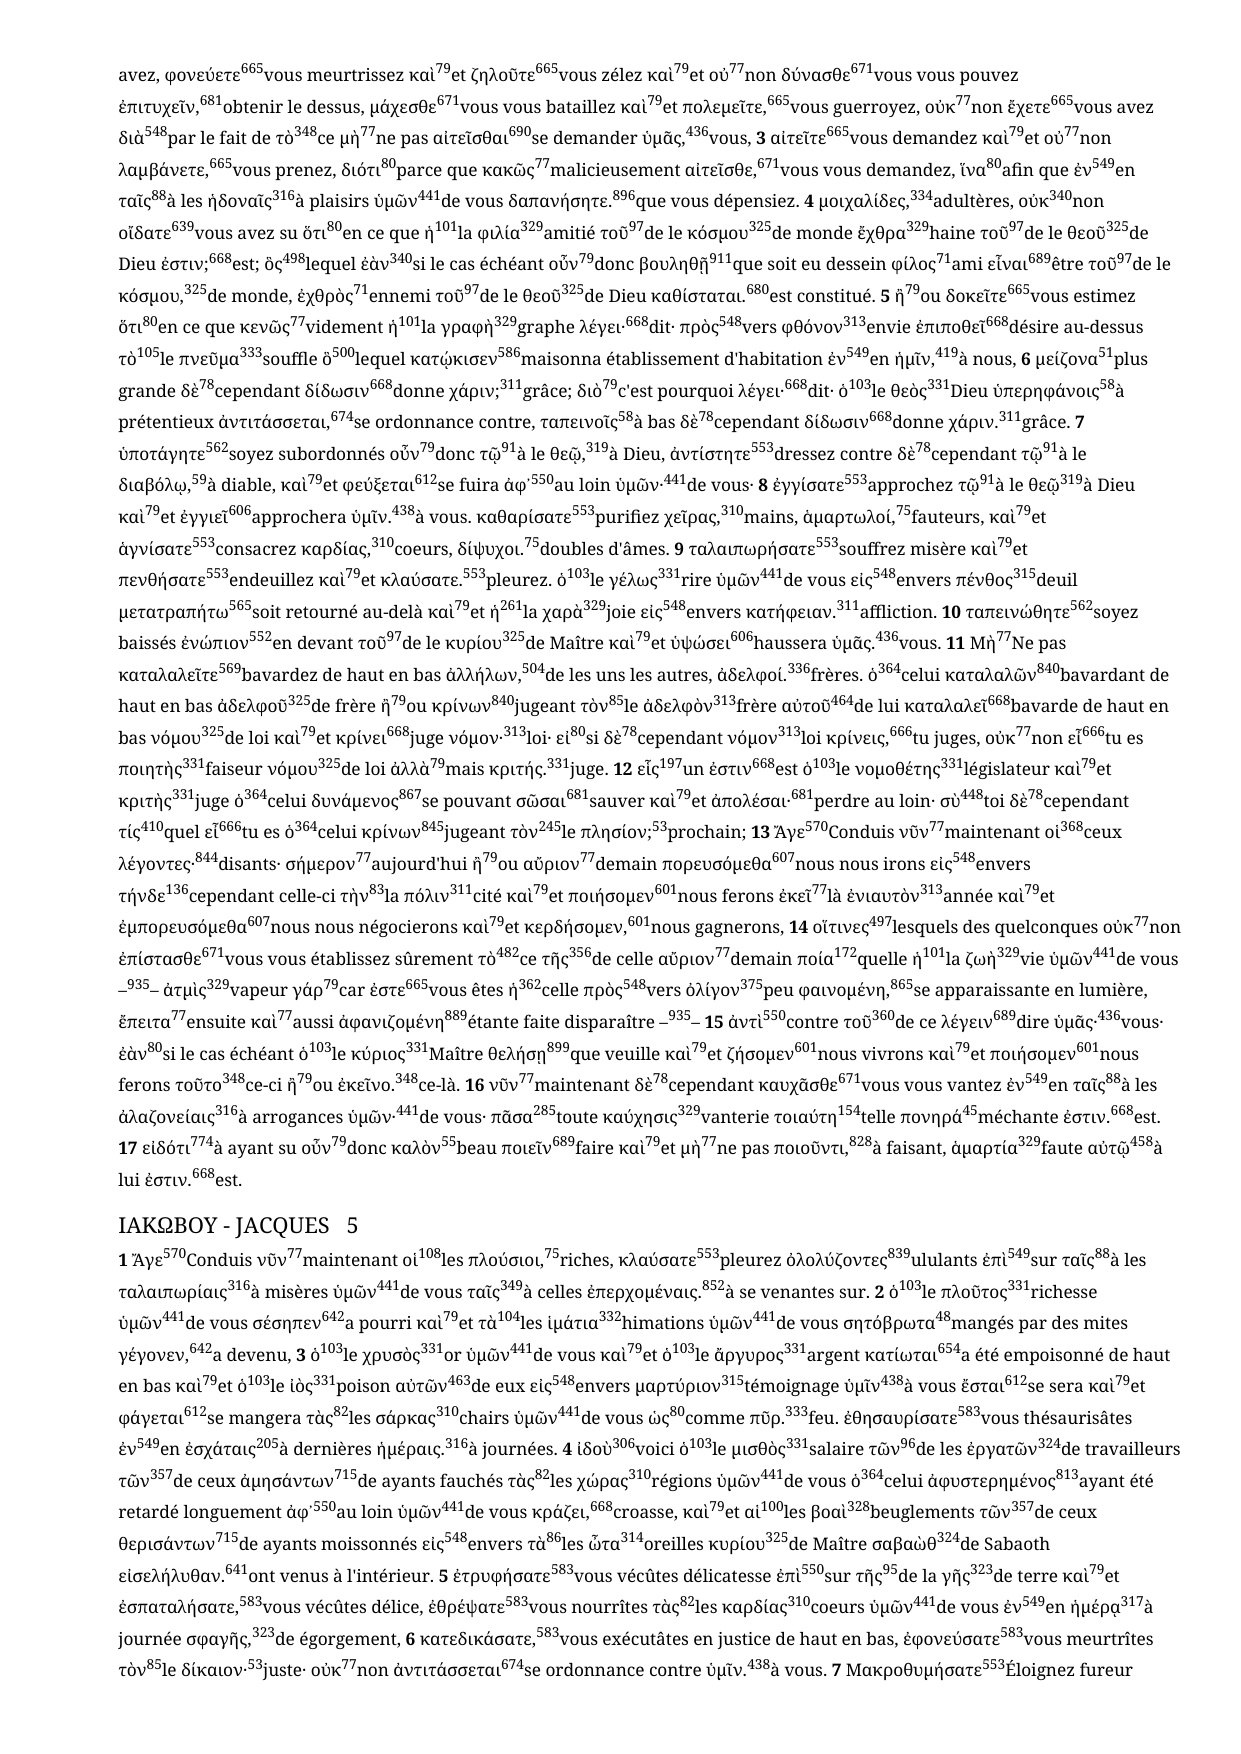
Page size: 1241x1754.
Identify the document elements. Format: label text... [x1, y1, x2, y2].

text ΙΑΚΩΒΟΥ - JACQUES 5 [118, 1210, 1181, 1240]
text 1 Πόθεν77D'où? πόλεμοι330guerres καὶ79et πόθεν77d'où? μάχαι328batailles ἐν549en ὑμῖν;438à vous; οὐκ340non ἐντεῦθεν,77d'ici, ἐκ550hors τῶν94de les ἡδονῶν322de plaisirs ὑμῶν441de vous τῶν355de celles στρατευομένων858de se guerroyantes en soldat ἐν549en τοῖς92à les μέλεσιν320à membres ὑμῶν;441de vous; 2 ἐπιθυμεῖτε665vous désirez en fureur καὶ79et οὐκ77non ἔχετε,665vous avez, φονεύετε665vous meurtrissez καὶ79et ζηλοῦτε665vous zélez καὶ79et οὐ77non δύνασθε671vous vous pouvez ἐπιτυχεῖν,681obtenir le dessus, μάχεσθε671vous vous bataillez καὶ79et πολεμεῖτε,665vous guerroyez, οὐκ77non ἔχετε665vous avez διὰ548par le fait de τὸ348ce μὴ77ne pas αἰτεῖσθαι690se demander ὑμᾶς,436vous, 3 αἰτεῖτε665vous demandez καὶ79et οὐ77non λαμβάνετε,665vous prenez, διότι80parce que κακῶς77malicieusement αἰτεῖσθε,671vous vous demandez, ἵνα80afin que ἐν549en ταῖς88à les ἡδοναῖς316à plaisirs ὑμῶν441de vous δαπανήσητε.896que vous dépensiez. 4 μοιχαλίδες,334adultères, οὐκ340non οἴδατε639vous avez su ὅτι80en ce que ἡ101la φιλία329amitié τοῦ97de le κόσμου325de monde ἔχθρα329haine τοῦ97de le θεοῦ325de Dieu ἐστιν;668est; ὃς498lequel ἐὰν340si le cas échéant οὖν79donc βουληθῇ911que soit eu dessein φίλος71ami εἶναι689être τοῦ97de le κόσμου,325de monde, ἐχθρὸς71ennemi τοῦ97de le θεοῦ325de Dieu καθίσταται.680est constitué. 5 ἢ79ou δοκεῖτε665vous estimez ὅτι80en ce que κενῶς77videment ἡ101la γραφὴ329graphe λέγει·668dit· πρὸς548vers φθόνον313envie ἐπιποθεῖ668désire au-dessus τὸ105le πνεῦμα333souffle ὃ500lequel κατῴκισεν586maisonna établissement d'habitation ἐν549en ἡμῖν,419à nous, 6 μείζονα51plus grande δὲ78cependant δίδωσιν668donne χάριν;311grâce; διὸ79c'est pourquoi λέγει·668dit· ὁ103le θεὸς331Dieu ὑπερηφάνοις58à prétentieux ἀντιτάσσεται,674se ordonnance contre, ταπεινοῖς58à bas δὲ78cependant δίδωσιν668donne χάριν.311grâce. 7 ὑποτάγητε562soyez subordonnés οὖν79donc τῷ91à le θεῷ,319à Dieu, ἀντίστητε553dressez contre δὲ78cependant τῷ91à le διαβόλῳ,59à diable, καὶ79et φεύξεται612se fuira ἀφ᾽550au loin ὑμῶν·441de vous· 8 ἐγγίσατε553approchez τῷ91à le θεῷ319à Dieu καὶ79et ἐγγιεῖ606approchera ὑμῖν.438à vous. καθαρίσατε553purifiez χεῖρας,310mains, ἁμαρτωλοί,75fauteurs, καὶ79et ἁγνίσατε553consacrez καρδίας,310coeurs, δίψυχοι.75doubles d'âmes. 9 ταλαιπωρήσατε553souffrez misère καὶ79et πενθήσατε553endeuillez καὶ79et κλαύσατε.553pleurez. ὁ103le γέλως331rire ὑμῶν441de vous εἰς548envers πένθος315deuil μετατραπήτω565soit retourné au-delà καὶ79et ἡ261la χαρὰ329joie εἰς548envers κατήφειαν.311affliction. 10 ταπεινώθητε562soyez baissés ἐνώπιον552en devant τοῦ97de le κυρίου325de Maître καὶ79et ὑψώσει606haussera ὑμᾶς.436vous. 11 Μὴ77Ne pas καταλαλεῖτε569bavardez de haut en bas ἀλλήλων,504de les uns les autres, ἀδελφοί.336frères. ὁ364celui καταλαλῶν840bavardant de haut en bas ἀδελφοῦ325de frère ἢ79ou κρίνων840jugeant τὸν85le ἀδελφὸν313frère αὐτοῦ464de lui καταλαλεῖ668bavarde de haut en bas νόμου325de loi καὶ79et κρίνει668juge νόμον·313loi· εἰ80si δὲ78cependant νόμον313loi κρίνεις,666tu juges, οὐκ77non εἶ666tu es ποιητὴς331faiseur νόμου325de loi ἀλλὰ79mais κριτής.331juge. 12 εἷς197un ἐστιν668est ὁ103le νομοθέτης331législateur καὶ79et κριτὴς331juge ὁ364celui δυνάμενος867se pouvant σῶσαι681sauver καὶ79et ἀπολέσαι·681perdre au loin· σὺ448toi δὲ78cependant τίς410quel εἶ666tu es ὁ364celui κρίνων845jugeant τὸν245le πλησίον;53prochain; 13 Ἄγε570Conduis νῦν77maintenant οἱ368ceux λέγοντες·844disants· σήμερον77aujourd'hui ἢ79ou αὔριον77demain πορευσόμεθα607nous nous irons εἰς548envers τήνδε136cependant celle-ci τὴν83la πόλιν311cité καὶ79et ποιήσομεν601nous ferons ἐκεῖ77là ἐνιαυτὸν313année καὶ79et ἐμπορευσόμεθα607nous nous négocierons καὶ79et κερδήσομεν,601nous gagnerons, 14 οἵτινες497lesquels des quelconques οὐκ77non ἐπίστασθε671vous vous établissez sûrement τὸ482ce τῆς356de celle αὔριον77demain ποία172quelle ἡ101la ζωὴ329vie ὑμῶν441de vous –935– ἀτμὶς329vapeur γάρ79car ἐστε665vous êtes ἡ362celle πρὸς548vers ὀλίγον375peu φαινομένη,865se apparaissante en lumière, ἔπειτα77ensuite καὶ77aussi ἀφανιζομένη889étante faite disparaître –935– 15 ἀντὶ550contre τοῦ360de ce λέγειν689dire ὑμᾶς·436vous· ἐὰν80si le cas échéant ὁ103le κύριος331Maître θελήσῃ899que veuille καὶ79et ζήσομεν601nous vivrons καὶ79et ποιήσομεν601nous ferons τοῦτο348ce-ci ἢ79ou ἐκεῖνο.348ce-là. 16 νῦν77maintenant δὲ78cependant καυχᾶσθε671vous vous vantez ἐν549en ταῖς88à les ἀλαζονείαις316à arrogances ὑμῶν·441de vous· πᾶσα285toute καύχησις329vanterie τοιαύτη154telle πονηρά45méchante ἐστιν.668est. 17 εἰδότι774à ayant su οὖν79donc καλὸν55beau ποιεῖν689faire καὶ79et μὴ77ne pas ποιοῦντι,828à faisant, ἁμαρτία329faute αὐτῷ458à lui ἐστιν.668est. [118, 59, 1181, 1191]
text 1 Ἄγε570Conduis νῦν77maintenant οἱ108les πλούσιοι,75riches, κλαύσατε553pleurez ὀλολύζοντες839ululants ἐπὶ549sur ταῖς88à les ταλαιπωρίαις316à misères ὑμῶν441de vous ταῖς349à celles ἐπερχομέναις.852à se venantes sur. 2 ὁ103le πλοῦτος331richesse ὑμῶν441de vous σέσηπεν642a pourri καὶ79et τὰ104les ἱμάτια332himations ὑμῶν441de vous σητόβρωτα48mangés par des mites γέγονεν,642a devenu, 3 ὁ103le χρυσὸς331or ὑμῶν441de vous καὶ79et ὁ103le ἄργυρος331argent κατίωται654a été empoisonné de haut en bas καὶ79et ὁ103le ἰὸς331poison αὐτῶν463de eux εἰς548envers μαρτύριον315témoignage ὑμῖν438à vous ἔσται612se sera καὶ79et φάγεται612se mangera τὰς82les σάρκας310chairs ὑμῶν441de vous ὡς80comme πῦρ.333feu. ἐθησαυρίσατε583vous thésaurisâtes ἐν549en ἐσχάταις205à dernières ἡμέραις.316à journées. 4 ἰδοὺ306voici ὁ103le μισθὸς331salaire τῶν96de les ἐργατῶν324de travailleurs τῶν357de ceux ἀμησάντων715de ayants fauchés τὰς82les χώρας310régions ὑμῶν441de vous ὁ364celui ἀφυστερημένος813ayant été retardé longuement ἀφ᾽550au loin ὑμῶν441de vous κράζει,668croasse, καὶ79et αἱ100les βοαὶ328beuglements τῶν357de ceux θερισάντων715de ayants moissonnés εἰς548envers τὰ86les ὦτα314oreilles κυρίου325de Maître σαβαὼθ324de Sabaoth εἰσελήλυθαν.641ont venus à l'intérieur. 5 ἐτρυφήσατε583vous vécûtes délicatesse ἐπὶ550sur τῆς95de la γῆς323de terre καὶ79et ἐσπαταλήσατε,583vous vécûtes délice, ἐθρέψατε583vous nourrîtes τὰς82les καρδίας310coeurs ὑμῶν441de vous ἐν549en ἡμέρᾳ317à journée σφαγῆς,323de égorgement, 6 κατεδικάσατε,583vous exécutâtes en justice de haut en bas, ἐφονεύσατε583vous meurtrîtes τὸν85le δίκαιον·53juste· οὐκ77non ἀντιτάσσεται674se ordonnance contre ὑμῖν.438à vous. 7 Μακροθυμήσατε553Éloignez fureur οὖν,79donc, ἀδελφοί,336frères, ἕως552jusqu'à ce que τῆς95de la παρουσίας323de présence τοῦ97de le κυρίου.325de Maître. ἰδοὺ306voici ὁ103le γεωργὸς331cultivateur ἐκδέχεται674se attend τὸν85le τίμιον4de valeur καρπὸν313fruit τῆς95de la γῆς323de terre μακροθυμῶν840éloignant fureur ἐπ᾽549sur αὐτῷ,458à lui, ἕως80jusqu'à ce que λάβῃ899que prenne πρόϊμον53précoce καὶ79et ὄψιμον.53tardif. 8 μακροθυμήσατε553éloignez fureur καὶ77aussi ὑμεῖς,447vous, στηρίξατε553fixez τὰς82les καρδίας310coeurs ὑμῶν,441de vous, ὅτι80en ce que ἡ101la παρουσία329présence τοῦ97de le κυρίου325de Maître ἤγγικεν.642a approché. 9 μὴ77ne pas στενάζετε,569soupirez, ἀδελφοί,336frères, κατ᾽550contre ἀλλήλων,504de les uns les autres, ἵνα80afin que μὴ77ne pas κριθῆτε·908que vous soyez jugé· ἰδοὺ306voici ὁ103le κριτὴς331juge πρὸ550d'avant τῶν94de les θυρῶν322de portes ἕστηκεν.642a dressé. 10 ὑπόδειγμα315sous-échantillon λάβετε,553prenez, ἀδελφοί,336frères, τῆς95de la κακοπαθείας323de souffrance du mal καὶ79et τῆς95de la μακροθυμίας323de distance de fureur τοὺς84les προφήτας312prophètes οἳ497lesquels ἐλάλησαν585bavardèrent ἐν549en τῷ93à le ὀνόματι321à nom κυρίου.325de Maître. 11 ἰδοὺ306voici μακαρίζομεν663nous estimons bienheureux τοὺς345ceux ὑπομείναντας·706ayants résistés en restant sous· τὴν83la ὑπομονὴν311résistance Ἰὼβ325de Iob ἠκούσατε583vous écoutâtes καὶ79et τὸ87le τέλος315achèvement κυρίου325de Maître εἴδετε,583vous vîtes, ὅτι80en ce que πολύσπλαγχνός71de grande entraille ἐστιν668est ὁ103le κύριος331Maître καὶ79et οἰκτίρμων.71compatissant. 12 Πρὸ550D'avant πάντων385de tous δέ,78cependant, ἀδελφοί336frères μου,424de moi, μὴ77ne pas ὀμνύετε569jurez μήτε79et ni τὸν85le οὐρανὸν313ciel μήτε79et ni τὴν83la γῆν311terre μήτε79et ni ἄλλον373autre τινὰ269un quelconque ὅρκον·313serment· ἤτω572soit δὲ78cependant ὑμῶν441de vous τὸ265le ναὶ333oui ναὶ333oui καὶ79et τὸ265le οὒ340non οὔ,340non, ἵνα80afin que μὴ77ne pas ὑπὸ548sous κρίσιν311jugement πέσητε.896que vous tombiez. 13 Κακοπαθεῖ668Souffre le mal τις390un quelconque ἐν549en ὑμῖν,438à vous, προσευχέσθω·576se prie· εὐθυμεῖ668est bien en fureur τις,390un quelconque, ψαλλέτω·572psalmodie· 14 ἀσθενεῖ668est infirme τις390un quelconque ἐν549en ὑμῖν,438à vous, προσκαλεσάσθω560se appelle auprès τοὺς84les πρεσβυτέρους52plus anciens τῆς95de la ἐκκλησίας323de église καὶ79et προσευξάσθωσαν559se prient ἐπ᾽548sur αὐτὸν452lui ἀλείψαντες720ayants huilés αὐτὸν452lui ἐλαίῳ321à huile d'olive ἐν549en τῷ93à le ὀνόματι321à nom τοῦ97de le κυρίου.325de Maître. 15 καὶ79et ἡ101la εὐχὴ329souhait τῆς95de la πίστεως323de croyance σώσει606sauvera τὸν346celui κάμνοντα822fatiguant καὶ79et ἐγερεῖ606éveillera αὐτὸν452lui ὁ103le κύριος·331Maître· κἂν80et si ἁμαρτίας310fautes ᾖ921que soit πεποιηκώς,783ayant fait, ἀφεθήσεται619sera abandonné αὐτῷ.458à lui. 16 ἐξομολογεῖσθε573que vous vous avouez à l'excès οὖν79donc ἀλλήλοις502à les uns les autres τὰς242les ἁμαρτίας310fautes καὶ79et προσεύχεσθε573que vous vous priez ὑπὲρ550au-dessus ἀλλήλων,504de les uns les autres, ὅπως80de telle manière que ἰαθῆτε.908que vous soyez guéri. πολὺ375nombreux ἰσχύει668a la ténacité δέησις329supplication δικαίου65de juste ἐνεργουμένη.865se énergisante. 17 Ἠλίας331Élia ἄνθρωπος331être humain ἦν625était ὁμοιοπαθὴς22de similaire souffrance ἡμῖν419à nous καὶ79et προσευχῇ317à prière προσηύξατο592se pria τοῦ360de ce μὴ77ne pas βρέξαι,681pleuvoir, καὶ79et οὐκ77non ἔβρεξεν586plut ἐπὶ550sur τῆς95de la γῆς323de terre ἐνιαυτοὺς312années τρεῖς178trois καὶ79et μῆνας312mois ἕξ·178six· 18 καὶ79et πάλιν77de nouveau προσηύξατο,592se pria, καὶ79et ὁ103le οὐρανὸς331ciel ὑετὸν313pluie ἔδωκεν586donna καὶ79et ἡ101la γῆ329terre ἐβλάστησεν586germa τὸν85le καρπὸν313fruit αὐτῆς.462de elle. 19 Ἀδελφοί336Frères μου,424de moi, ἐάν80si le cas échéant τις390un quelconque ἐν549en ὑμῖν438à vous πλανηθῇ911que soit égaré ἀπὸ550au loin τῆς95de la ἀληθείας323de vérité καὶ79et ἐπιστρέψῃ899que tourne sur τις390un quelconque αὐτόν,452lui, 20 γινωσκέτω572connaisse ὅτι80en ce que ὁ364celui ἐπιστρέψας721ayant tourné sur ἁμαρτωλὸν53fauteur ἐκ550hors πλάνης323de égarement ὁδοῦ323de chemin αὐτοῦ464de lui σώσει606sauvera ψυχὴν311âme αὐτοῦ464de lui ἐκ550hors θανάτου325de trépas καὶ79et καλύψει606couvrira πλῆθος315multitude ἁμαρτιῶν.322de fautes. [118, 1244, 1181, 1682]
